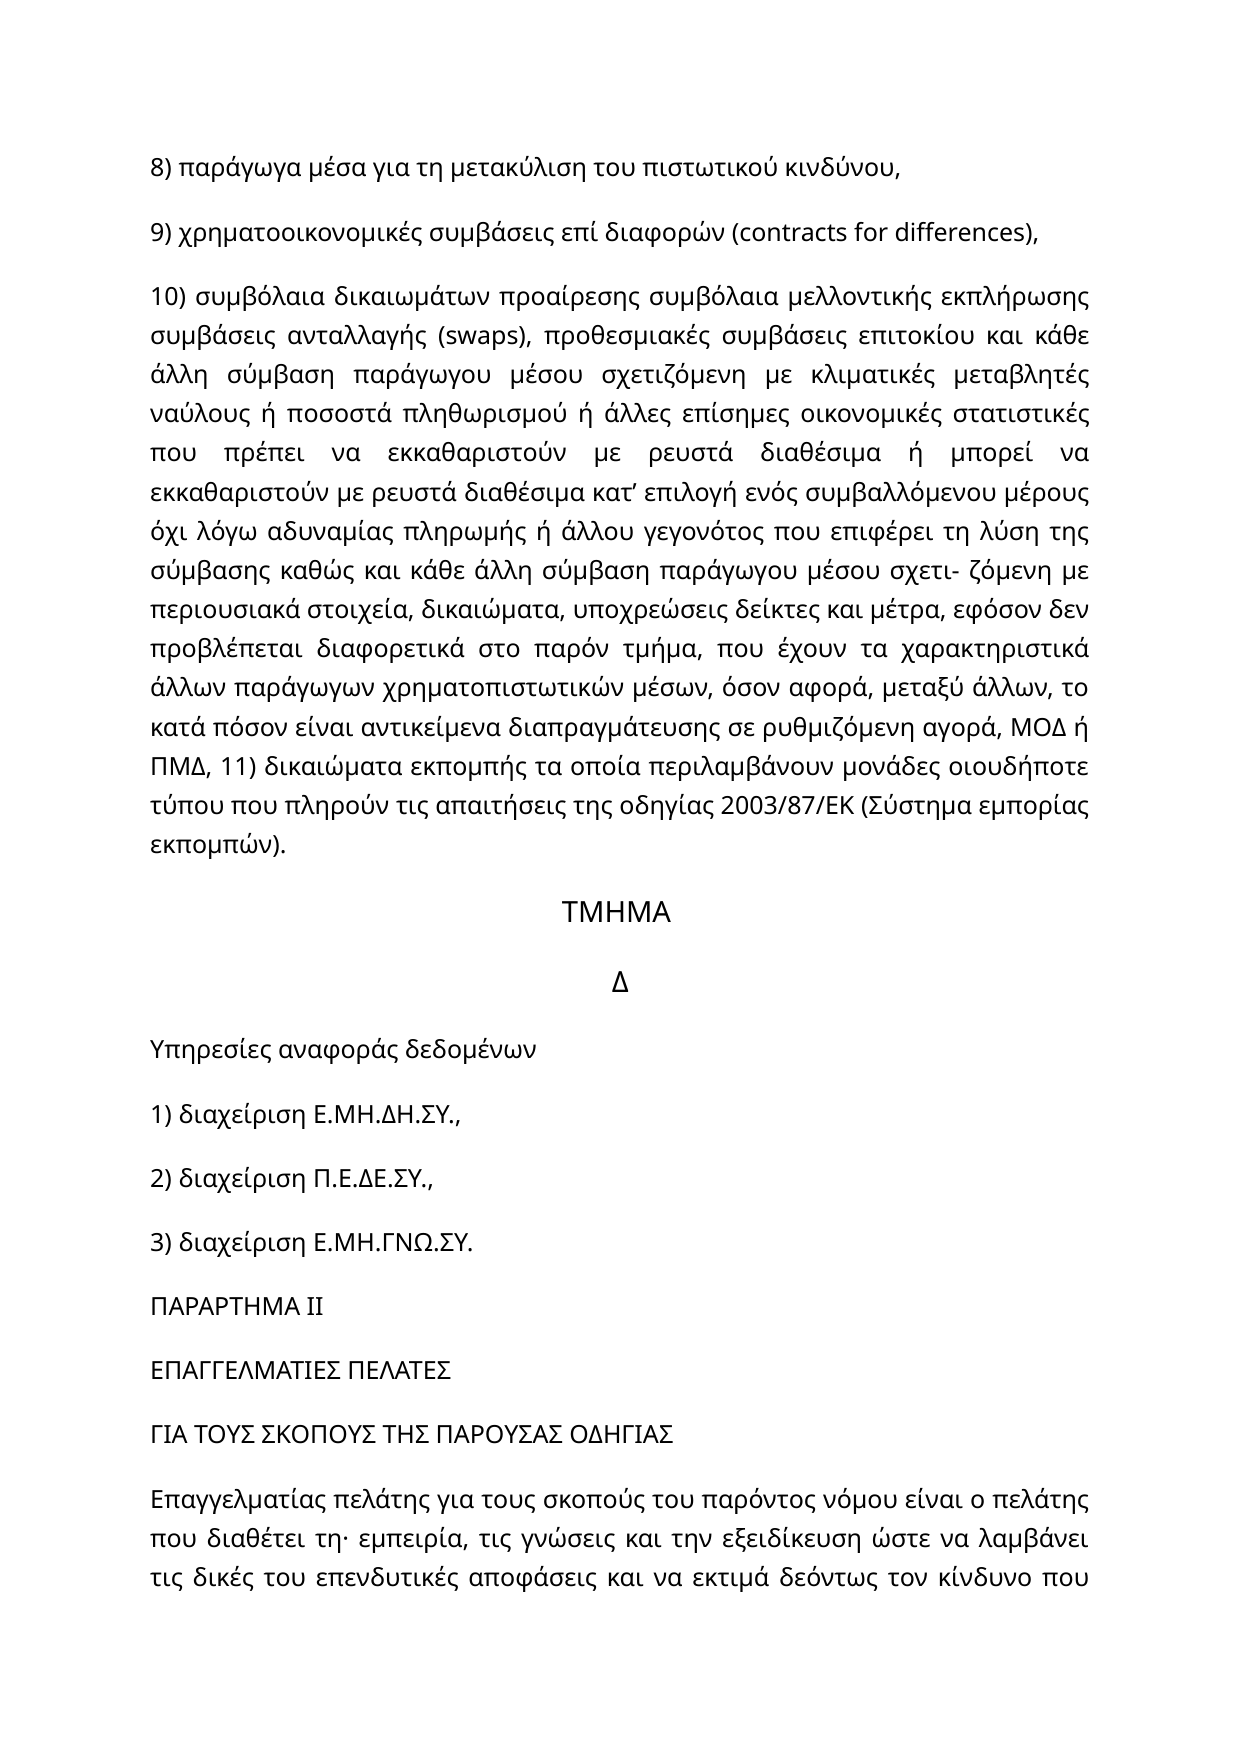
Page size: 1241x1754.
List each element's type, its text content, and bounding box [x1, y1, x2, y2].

text 3) διαχείριση Ε.ΜΗ.ΓΝΩ.ΣΥ. [150, 1224, 1090, 1259]
text 8) παράγωγα μέσα για τη μετακύλιση του πιστωτικού κινδύνου, [150, 150, 1090, 184]
subtitle ΤΜΗΜΑ [150, 891, 1090, 931]
text Επαγγελματίας πελάτης για τους σκοπούς του παρόντος νόμου είναι ο πελάτης που διαθέτει τη· εμπειρία, τις γνώσεις και την εξειδίκευση ώστε να λαμβάνει τις δικές του επενδυτικές αποφάσεις και να εκτιμά δεόντως τον κίνδυνο που [150, 1481, 1090, 1594]
text 1) διαχείριση Ε.ΜΗ.ΔΗ.ΣΥ., [150, 1096, 1090, 1130]
text Υπηρεσίες αναφοράς δεδομένων [150, 1032, 1090, 1066]
text ΓΙΑ ΤΟΥΣ ΣΚΟΠΟΥΣ ΤΗΣ ΠΑΡΟΥΣΑΣ ΟΔΗΓΙΑΣ [150, 1417, 1090, 1451]
text 2) διαχείριση Π.Ε.ΔΕ.ΣΥ., [150, 1160, 1090, 1194]
text 9) χρηματοοικονομικές συμβάσεις επί διαφορών (contracts for differences), [150, 214, 1090, 248]
text 10) συμβόλαια δικαιωμάτων προαίρεσης συμβόλαια μελλοντικής εκπλήρωσης συμβάσεις ανταλλαγής (swaps), προθεσμιακές συμβάσεις επιτοκίου και κάθε άλλη σύμβαση παράγωγου μέσου σχετιζόμενη με κλιματικές μεταβλητές ναύλους ή ποσοστά πληθωρισμού ή άλλες επίσημες οικονομικές στατιστικές που πρέπει να εκκαθαριστούν με ρευστά διαθέσιμα ή μπορεί να εκκαθαριστούν με ρευστά διαθέσιμα κατ’ επιλογή ενός συμβαλλόμενου μέρους όχι λόγω αδυναμίας πληρωμής ή άλλου γεγονότος που επιφέρει τη λύση της σύμβασης καθώς και κάθε άλλη σύμβαση παράγωγου μέσου σχετι- ζόμενη με περιουσιακά στοιχεία, δικαιώματα, υποχρεώσεις δείκτες και μέτρα, εφόσον δεν προβλέπεται διαφορετικά στο παρόν τμήμα, που έχουν τα χαρακτηριστικά άλλων παράγωγων χρηματοπιστωτικών μέσων, όσον αφορά, μεταξύ άλλων, το κατά πόσον είναι αντικείμενα διαπραγμάτευσης σε ρυθμιζόμενη αγορά, ΜΟΔ ή ΠΜΔ, 11) δικαιώματα εκπομπής τα οποία περιλαμβάνουν μονάδες οιουδήποτε τύπου που πληρούν τις απαιτήσεις της οδηγίας 2003/87/ΕΚ (Σύστημα εμπορίας εκπομπών). [150, 278, 1090, 861]
subtitle Δ [150, 961, 1090, 1001]
text ΠΑΡΑΡΤΗΜΑ II [150, 1289, 1090, 1323]
text ΕΠΑΓΓΕΛΜΑΤΙΕΣ ΠΕΛΑΤΕΣ [150, 1353, 1090, 1387]
